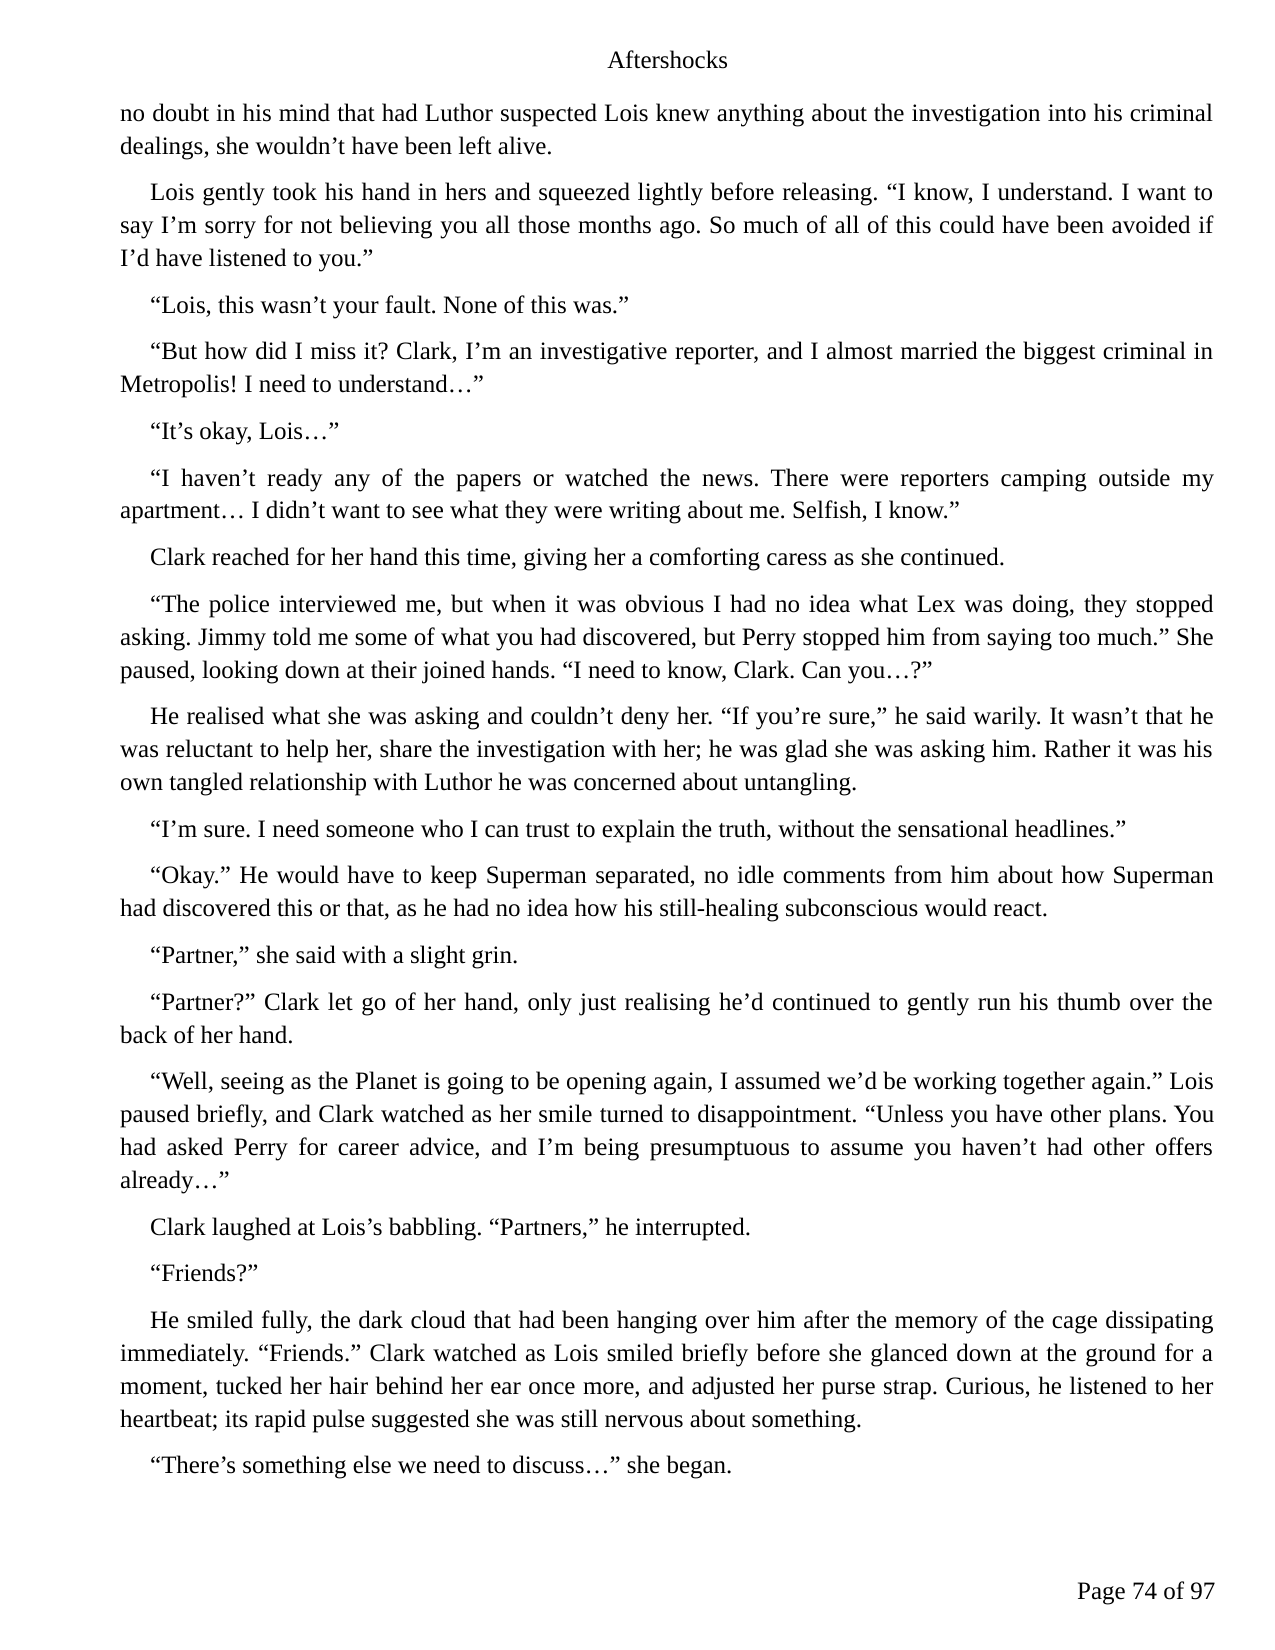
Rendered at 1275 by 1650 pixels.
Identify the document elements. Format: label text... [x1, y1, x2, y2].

text Lois gently took his hand in hers and squeezed lightly before releasing. “I know, I understand. I want to say I’m sorry for not believing you all those months ago. So much of all of this could have been avoided if I’d have listened to you.” [120, 177, 1215, 272]
text “Well, seeing as the Planet is going to be opening again, I assumed we’d be working together again.” Lois paused briefly, and Clark watched as her smile turned to disappointment. “Unless you have other plans. You had asked Perry for career advice, and I’m being presumptuous to assume you haven’t had other offers already…” [120, 1066, 1215, 1194]
text “I’m sure. I need someone who I can trust to explain the truth, without the sensational headlines.” [120, 814, 1215, 843]
text “Partner,” she said with a slight grin. [120, 940, 1215, 969]
text “Okay.” He would have to keep Superman separated, no idle comments from him about how Superman had discovered this or that, as he had no idea how his still-healing subconscious would react. [120, 861, 1215, 922]
text “The police interviewed me, but when it was obvious I had no idea what Lex was doing, they stopped asking. Jimmy told me some of what you had discovered, but Perry stopped him from saying too much.” She paused, looking down at their joined hands. “I need to know, Clark. Can you…?” [120, 589, 1215, 683]
text “Lois, this wasn’t your fault. None of this was.” [120, 290, 1215, 319]
text “It’s okay, Lois…” [120, 416, 1215, 445]
text He realised what she was asking and couldn’t deny her. “If you’re sure,” he said warily. It wasn’t that he was reluctant to help her, share the investigation with her; he was glad she was asking him. Rather it was his own tangled relationship with Luthor he was concerned about untangling. [120, 701, 1215, 796]
text no doubt in his mind that had Luthor suspected Lois knew anything about the investigation into his criminal dealings, she wouldn’t have been left alive. [120, 98, 1215, 159]
text “Friends?” [120, 1258, 1215, 1287]
text “There’s something else we need to discuss…” she began. [120, 1451, 1215, 1479]
text He smiled fully, the dark cloud that had been hanging over him after the memory of the cage dissipating immediately. “Friends.” Clark watched as Lois smiled briefly before she glanced down at the ground for a moment, tucked her hair behind her ear once more, and adjusted her purse strap. Curious, he listened to her heartbeat; its rapid pulse suggested she was still nervous about something. [120, 1305, 1215, 1433]
text “Partner?” Clark let go of her hand, only just realising he’d continued to gently run his thumb over the back of her hand. [120, 987, 1215, 1048]
text “I haven’t ready any of the papers or watched the news. There were reporters camping outside my apartment… I didn’t want to see what they were writing about me. Selfish, I know.” [120, 463, 1215, 524]
text Clark laughed at Lois’s babbling. “Partners,” he interrupted. [120, 1212, 1215, 1241]
text “But how did I miss it? Clark, I’m an investigative reporter, and I almost married the biggest criminal in Metropolis! I need to understand…” [120, 336, 1215, 398]
text Clark reached for her hand this time, giving her a comforting caress as she continued. [120, 542, 1215, 571]
